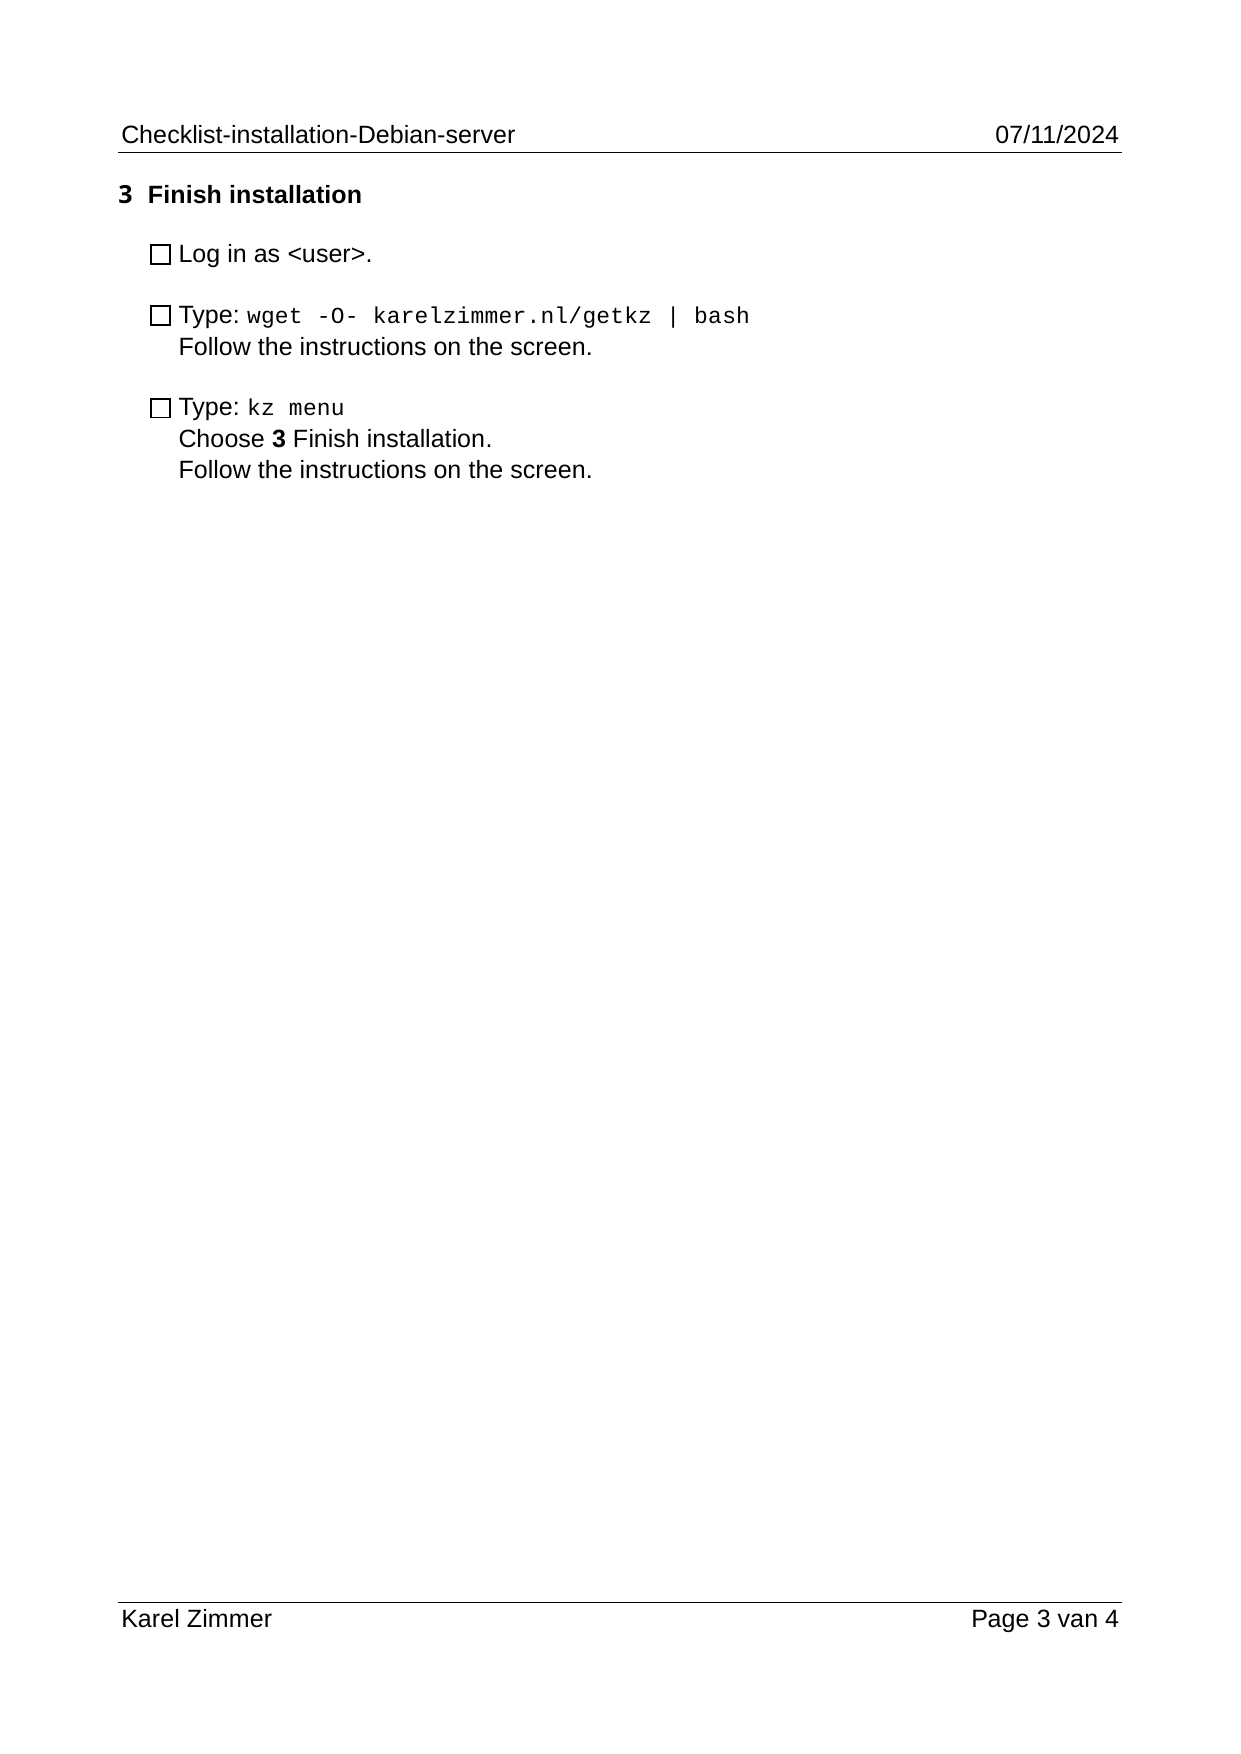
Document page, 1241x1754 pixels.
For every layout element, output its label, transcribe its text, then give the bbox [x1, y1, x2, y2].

table_cell [142, 269, 177, 300]
table_cell [118, 454, 142, 485]
table_cell [118, 332, 142, 362]
table_cell [142, 300, 177, 332]
list Finish installation [118, 177, 1122, 211]
table_cell [142, 362, 177, 392]
table_cell [142, 424, 177, 454]
table_cell [118, 362, 142, 392]
table_cell Type: wget -O- karelzimmer.nl/getkz | bash [177, 300, 1122, 332]
table_cell Type: kz menu [177, 392, 1122, 424]
table_header [118, 239, 142, 269]
table_cell [118, 392, 142, 424]
table_cell [177, 269, 1122, 300]
table_cell [118, 269, 142, 300]
table_header Log in as <user>. [177, 239, 1122, 269]
table_cell [177, 362, 1122, 392]
table_cell [142, 332, 177, 362]
table_cell [142, 454, 177, 485]
table_cell [118, 424, 142, 454]
table_cell [142, 392, 177, 424]
table_header [142, 239, 177, 269]
table_cell Choose 3 Finish installation. [177, 424, 1122, 454]
table_cell Follow the instructions on the screen. [177, 454, 1122, 485]
table_cell [118, 300, 142, 332]
table_cell Follow the instructions on the screen. [177, 332, 1122, 362]
